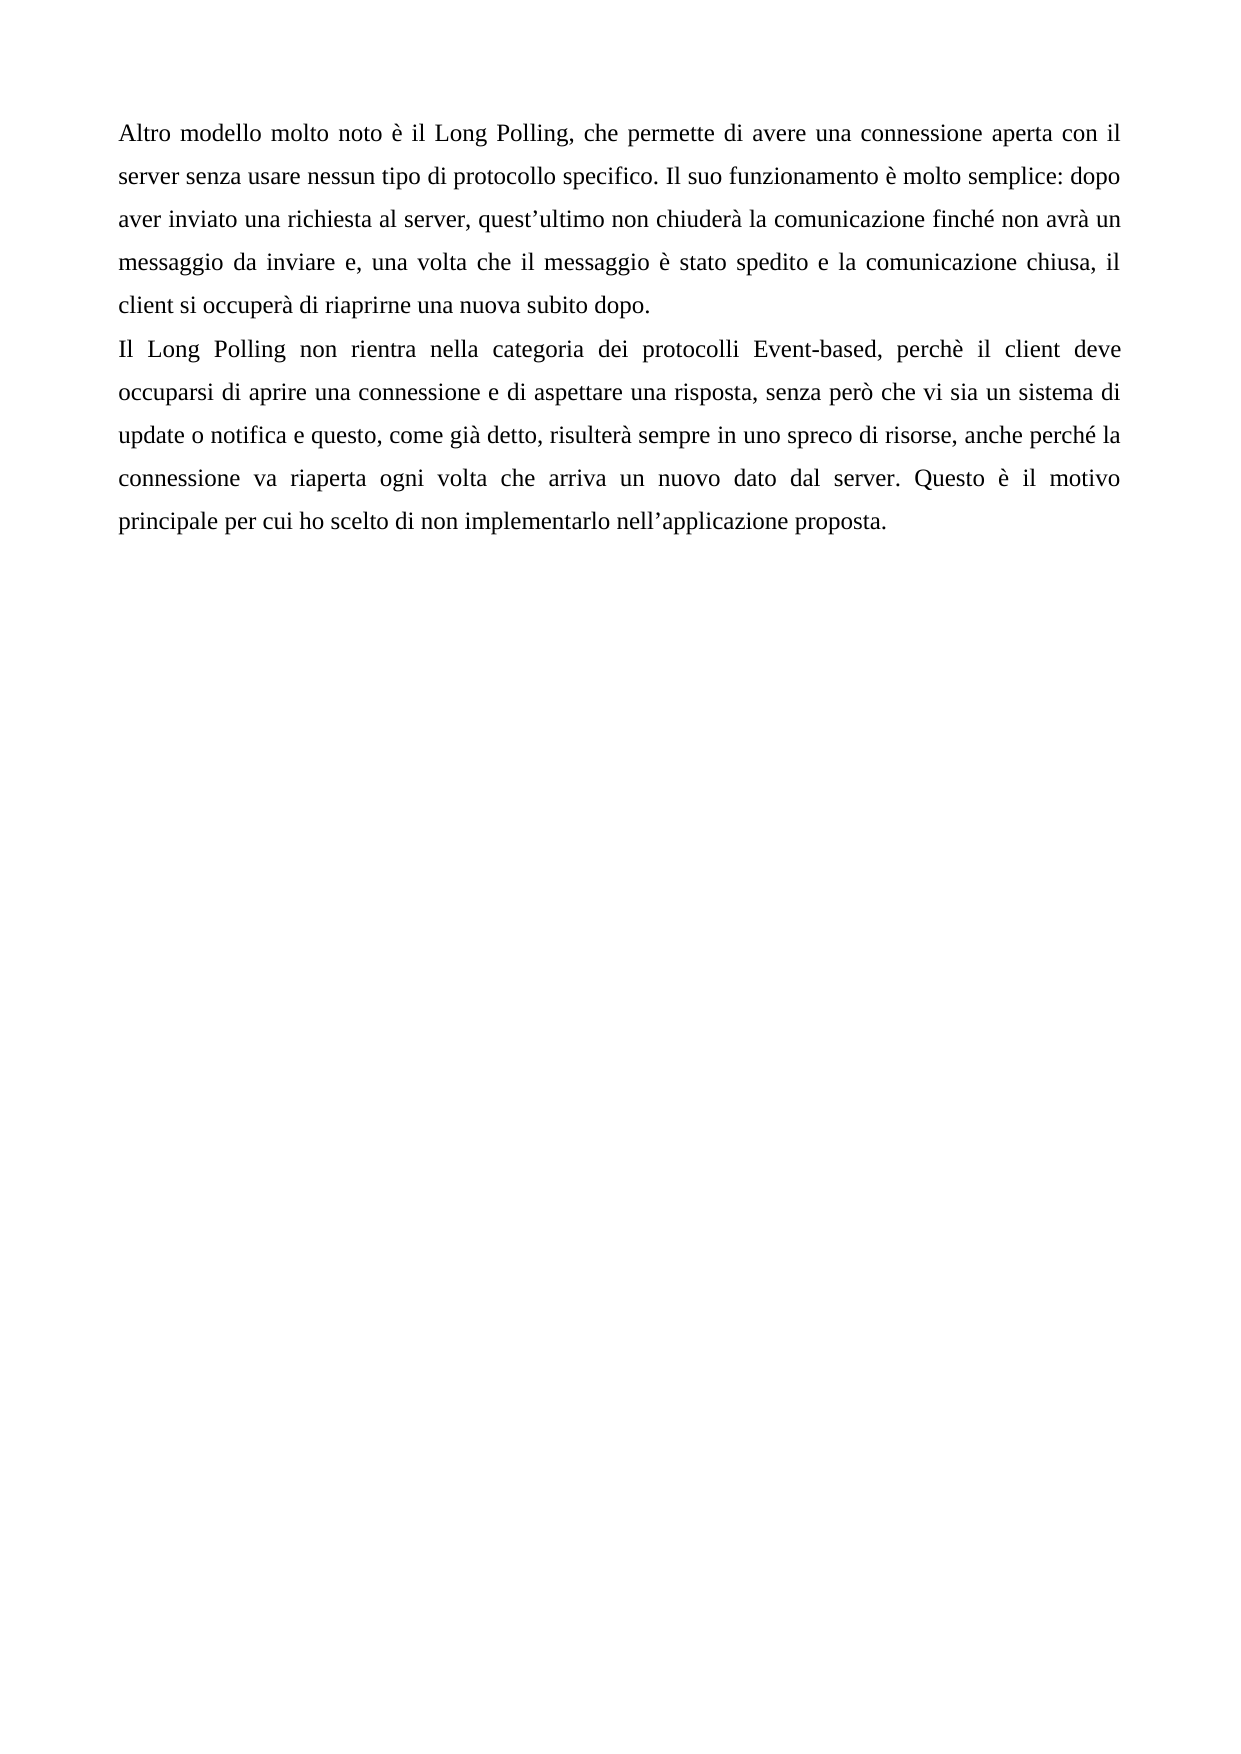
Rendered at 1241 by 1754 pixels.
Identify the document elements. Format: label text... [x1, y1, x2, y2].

text Altro modello molto noto è il Long Polling, che permette di avere una connessione aperta con il server senza usare nessun tipo di protocollo specifico. Il suo funzionamento è molto semplice: dopo aver inviato una richiesta al server, quest’ultimo non chiuderà la comunicazione finché non avrà un messaggio da inviare e, una volta che il messaggio è stato spedito e la comunicazione chiusa, il client si occuperà di riaprirne una nuova subito dopo. [118, 118, 1122, 319]
text Il Long Polling non rientra nella categoria dei protocolli Event-based, perchè il client deve occuparsi di aprire una connessione e di aspettare una risposta, senza però che vi sia un sistema di update o notifica e questo, come già detto, risulterà sempre in uno spreco di risorse, anche perché la connessione va riaperta ogni volta che arriva un nuovo dato dal server. Questo è il motivo principale per cui ho scelto di non implementarlo nell’applicazione proposta. [118, 334, 1122, 535]
